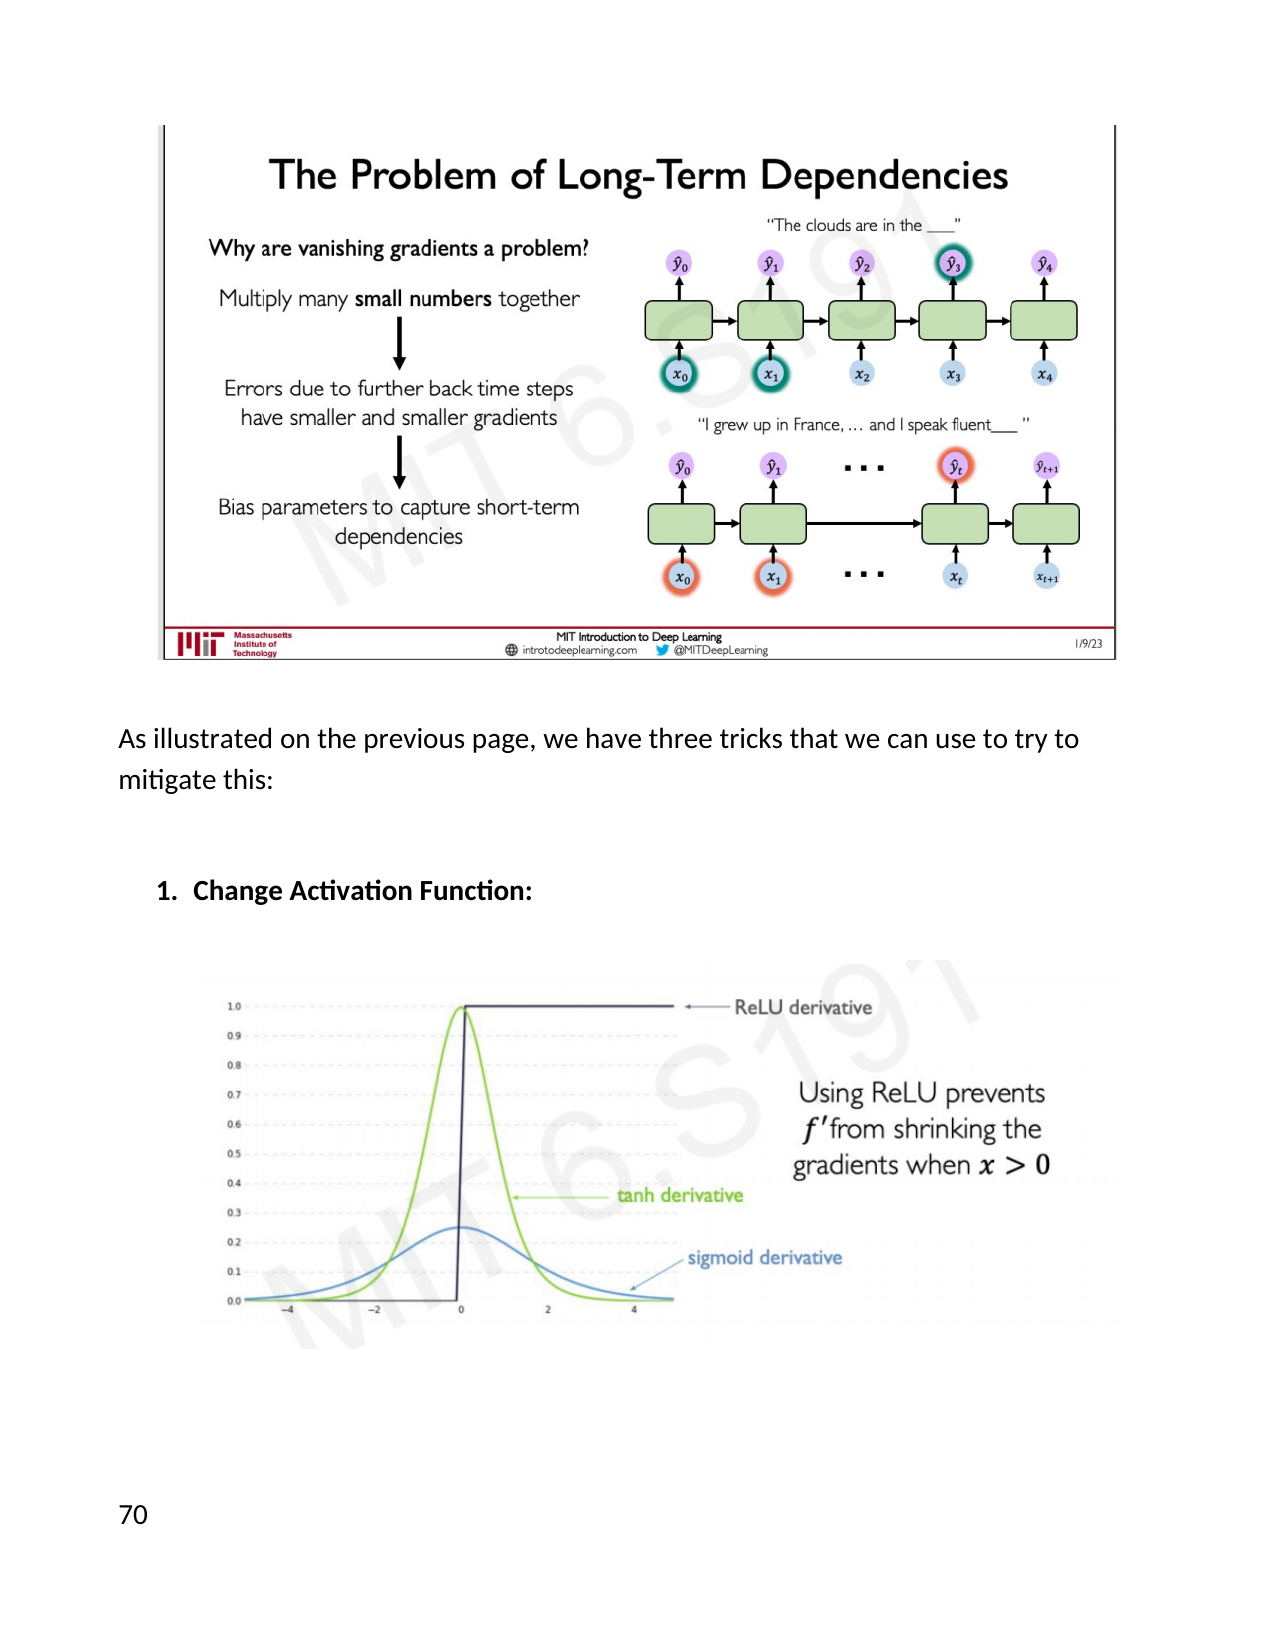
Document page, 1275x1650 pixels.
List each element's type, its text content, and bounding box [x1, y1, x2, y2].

picture [194, 960, 1123, 1349]
text As illustrated on the previous page, we have three tricks that we can use to try to mitigate this: [118, 720, 1157, 797]
list Change Activation Function: [156, 872, 1157, 908]
picture [157, 125, 1118, 660]
